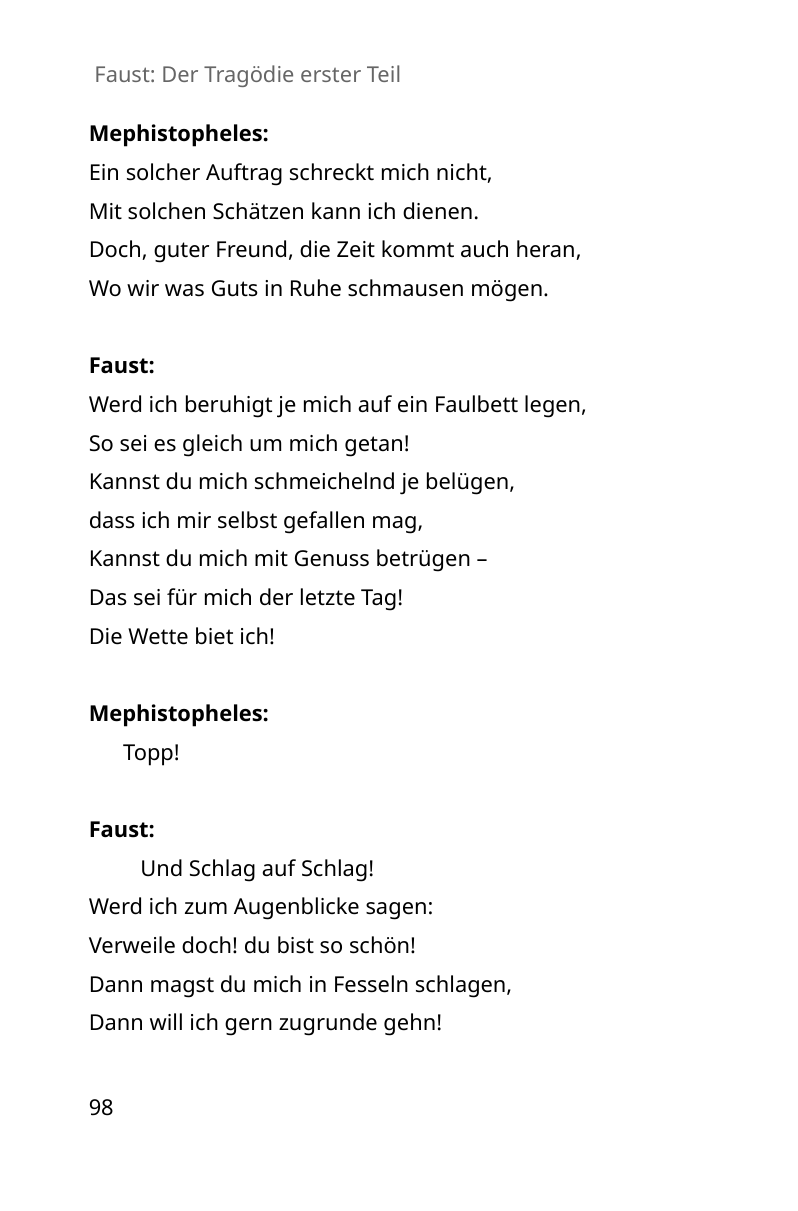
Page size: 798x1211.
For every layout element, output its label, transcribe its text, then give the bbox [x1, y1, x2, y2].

text Faust: Und Schlag auf Schlag! Werd ich zum Augenblicke sagen: Verweile doch! du bist so schön! Dann magst du mich in Fesseln schlagen, Dann will ich gern zugrunde gehn! [88, 793, 679, 1037]
text Mephistopheles: Ein solcher Auftrag schreckt mich nicht, Mit solchen Schätzen kann ich dienen. Doch, guter Freund, die Zeit kommt auch heran, Wo wir was Guts in Ruhe schmausen mögen. [88, 118, 679, 303]
text Mephistopheles: Topp! [88, 677, 679, 766]
text Faust: Werd ich beruhigt je mich auf ein Faulbett legen, So sei es gleich um mich getan! Kannst du mich schmeichelnd je belügen, dass ich mir selbst gefallen mag, Kannst du mich mit Genuss betrügen – Das sei für mich der letzte Tag! Die Wette biet ich! [88, 329, 679, 651]
